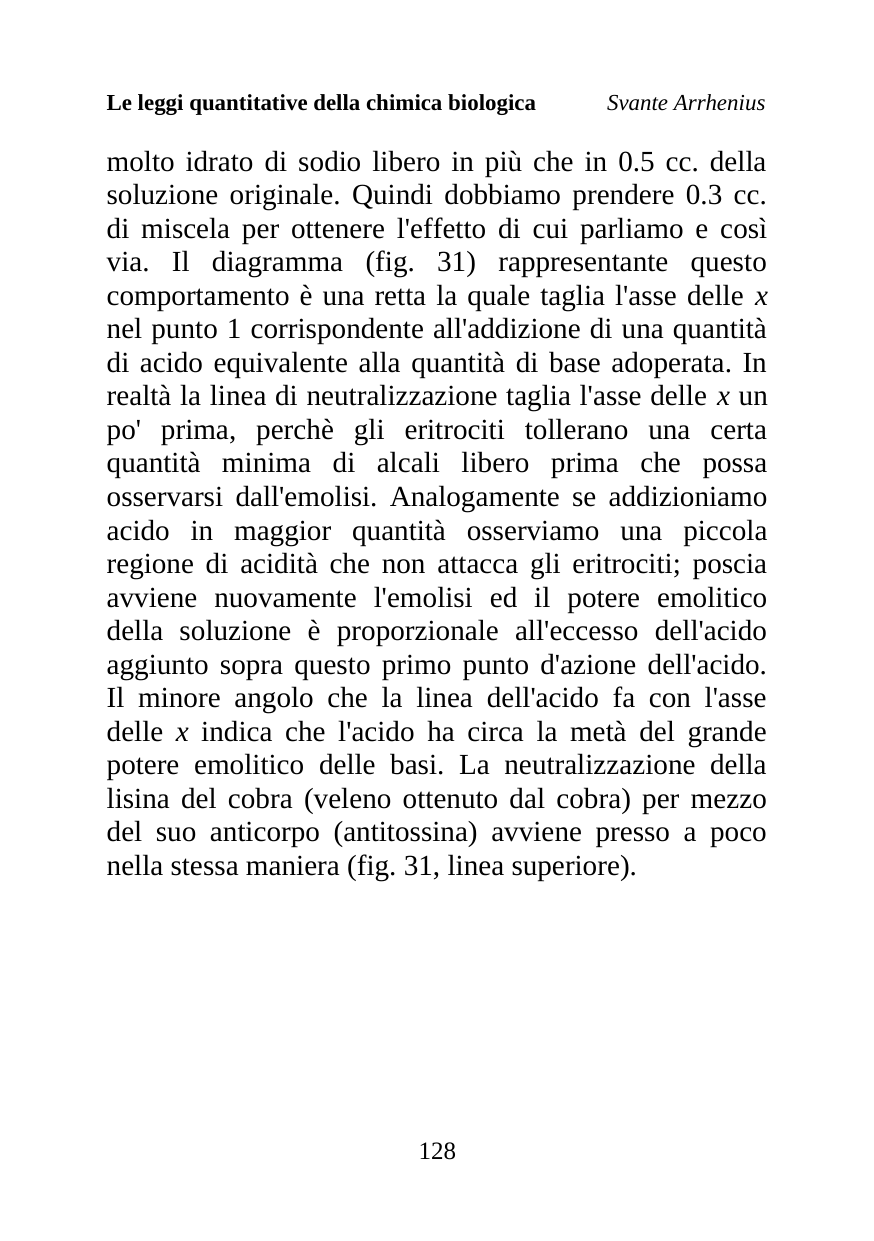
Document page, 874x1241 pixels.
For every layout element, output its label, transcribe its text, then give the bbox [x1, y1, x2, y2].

text molto idrato di sodio libero in più che in 0.5 cc. della soluzione originale. Quindi dobbiamo prendere 0.3 cc. di miscela per ottenere l'effetto di cui parliamo e così via. Il diagramma (fig. 31) rappresentante questo comportamento è una retta la quale taglia l'asse delle x nel punto 1 corrispondente all'addizione di una quantità di acido equivalente alla quantità di base adoperata. In realtà la linea di neutralizzazione taglia l'asse delle x un po' prima, perchè gli eritrociti tollerano una certa quantità minima di alcali libero prima che possa osservarsi dall'emolisi. Analogamente se addizioniamo acido in maggior quantità osserviamo una piccola regione di acidità che non attacca gli eritrociti; poscia avviene nuovamente l'emolisi ed il potere emolitico della soluzione è proporzionale all'eccesso dell'acido aggiunto sopra questo primo punto d'azione dell'acido. Il minore angolo che la linea dell'acido fa con l'asse delle x indica che l'acido ha circa la metà del grande potere emolitico delle basi. La neutralizzazione della lisina del cobra (veleno ottenuto dal cobra) per mezzo del suo anticorpo (antitossina) avviene presso a poco nella stessa maniera (fig. 31, linea superiore). [106, 144, 768, 882]
